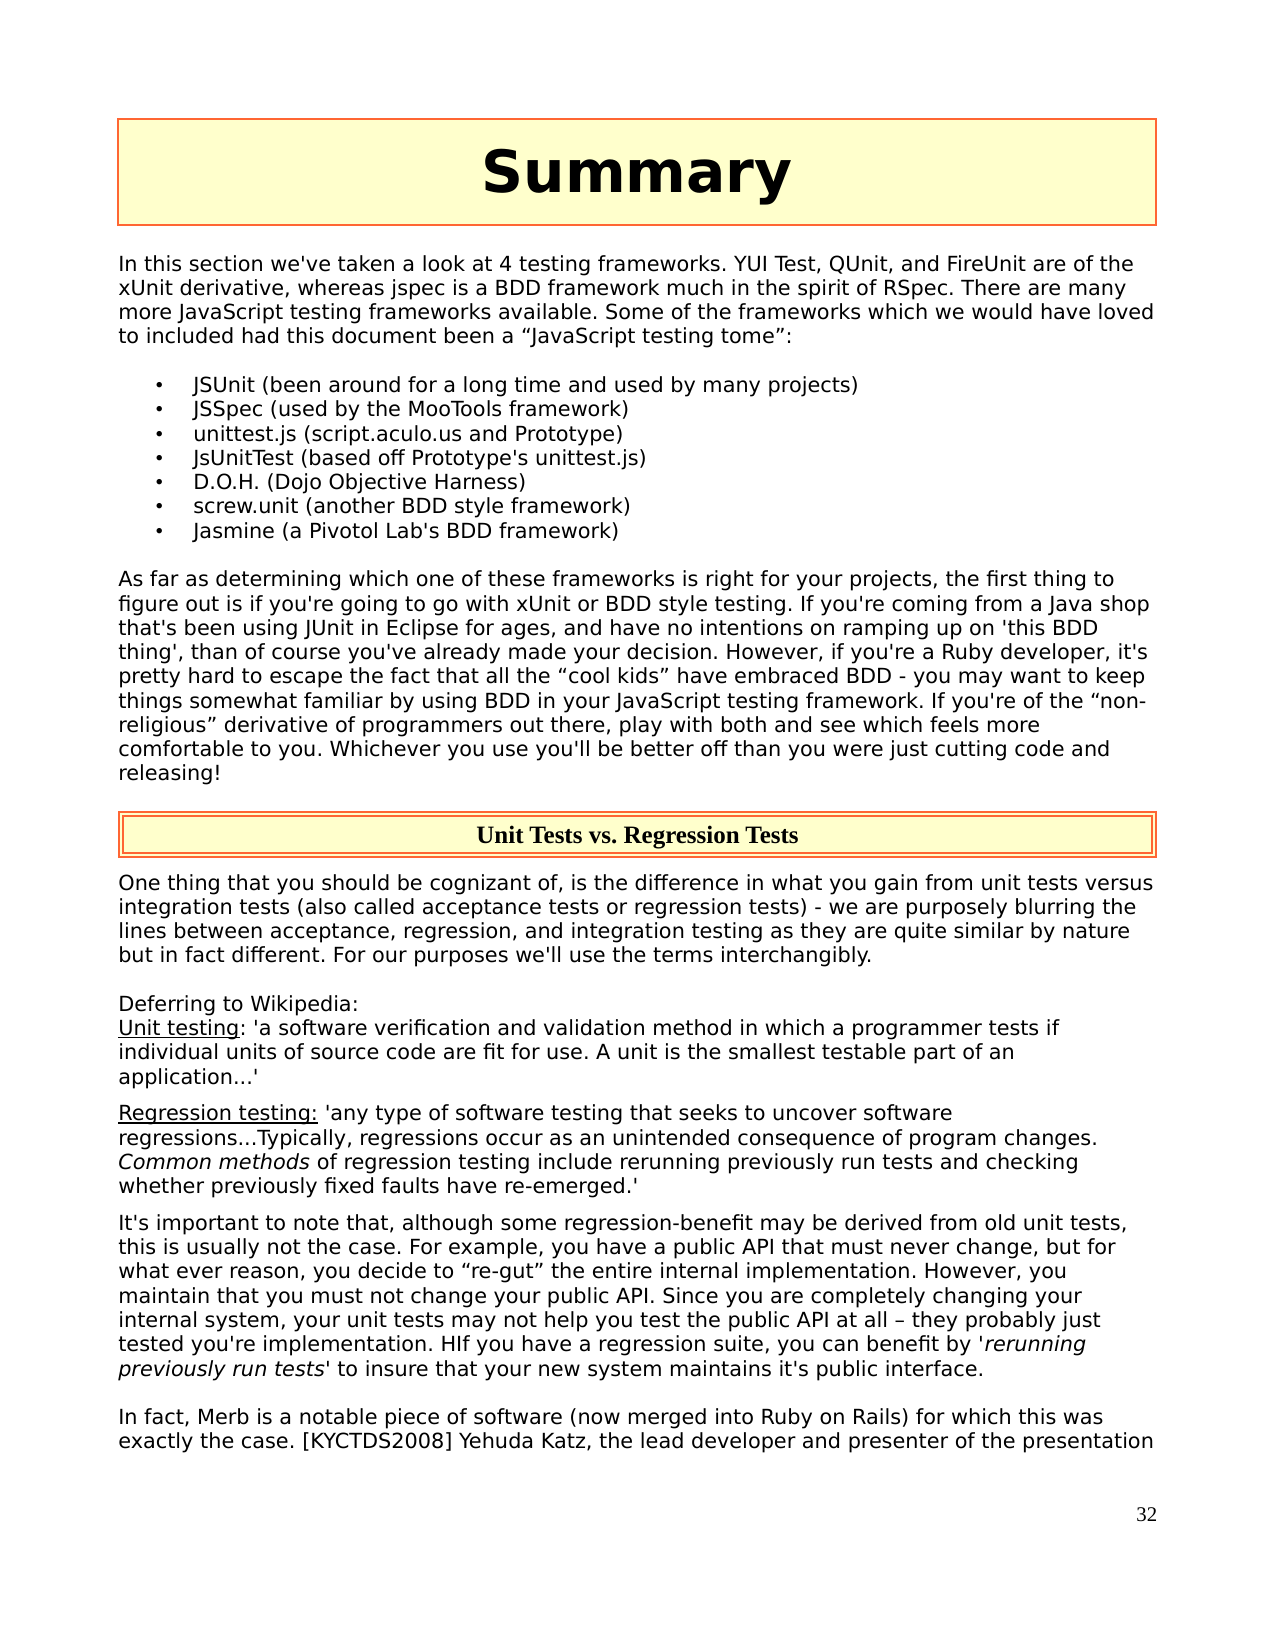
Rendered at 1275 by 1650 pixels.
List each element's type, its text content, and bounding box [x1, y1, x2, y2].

list JsUnitTest (based off Prototype's unittest.js) [156, 446, 1157, 470]
text In fact, Merb is a notable piece of software (now merged into Ruby on Rails) for which this was exactly the case. [KYCTDS2008] Yehuda Katz, the lead developer and presenter of the presentation [118, 1405, 1157, 1454]
list unittest.js (script.aculo.us and Prototype) [156, 422, 1157, 446]
text Unit testing: 'a software verification and validation method in which a programmer tests if individual units of source code are fit for use. A unit is the smallest testable part of an application...' [118, 1016, 1157, 1089]
text Regression testing: 'any type of software testing that seeks to uncover software regressions...Typically, regressions occur as an unintended consequence of program changes. Common methods of regression testing include rerunning previously run tests and checking whether previously fixed faults have re-emerged.' [118, 1101, 1157, 1198]
list Jasmine (a Pivotol Lab's BDD framework) [156, 519, 1157, 543]
list JSUnit (been around for a long time and used by many projects) [156, 373, 1157, 397]
text In this section we've taken a look at 4 testing frameworks. YUI Test, QUnit, and FireUnit are of the xUnit derivative, whereas jspec is a BDD framework much in the spirit of RSpec. There are many more JavaScript testing frameworks available. Some of the frameworks which we would have loved to included had this document been a “JavaScript testing tome”: [118, 252, 1157, 349]
text It's important to note that, although some regression-benefit may be derived from old unit tests, this is usually not the case. For example, you have a public API that must never change, but for what ever reason, you decide to “re-gut” the entire internal implementation. However, you maintain that you must not change your public API. Since you are completely changing your internal system, your unit tests may not help you test the public API at all – they probably just tested you're implementation. HIf you have a regression suite, you can benefit by 'rerunning previously run tests' to insure that your new system maintains it's public interface. [118, 1211, 1157, 1381]
list screw.unit (another BDD style framework) [156, 494, 1157, 519]
text One thing that you should be cognizant of, is the difference in what you gain from unit tests versus integration tests (also called acceptance tests or regression tests) - we are purposely blurring the lines between acceptance, regression, and integration testing as they are quite similar by nature but in fact different. For our purposes we'll use the terms interchangibly. [118, 871, 1157, 968]
text Deferring to Wikipedia: [118, 992, 1157, 1016]
list D.O.H. (Dojo Objective Harness) [156, 470, 1157, 494]
subtitle Summary [119, 120, 1155, 224]
text As far as determining which one of these frameworks is right for your projects, the first thing to figure out is if you're going to go with xUnit or BDD style testing. If you're coming from a Java shop that's been using JUnit in Eclipse for ages, and have no intentions on ramping up on 'this BDD thing', than of course you've already made your decision. However, if you're a Ruby developer, it's pretty hard to escape the fact that all the “cool kids” have embraced BDD - you may want to keep things somewhat familiar by using BDD in your JavaScript testing framework. If you're of the “non-religious” derivative of programmers out there, play with both and see which feels more comfortable to you. Whichever you use you'll be better off than you were just cutting code and releasing! [118, 567, 1157, 786]
list JSSpec (used by the MooTools framework) [156, 397, 1157, 422]
